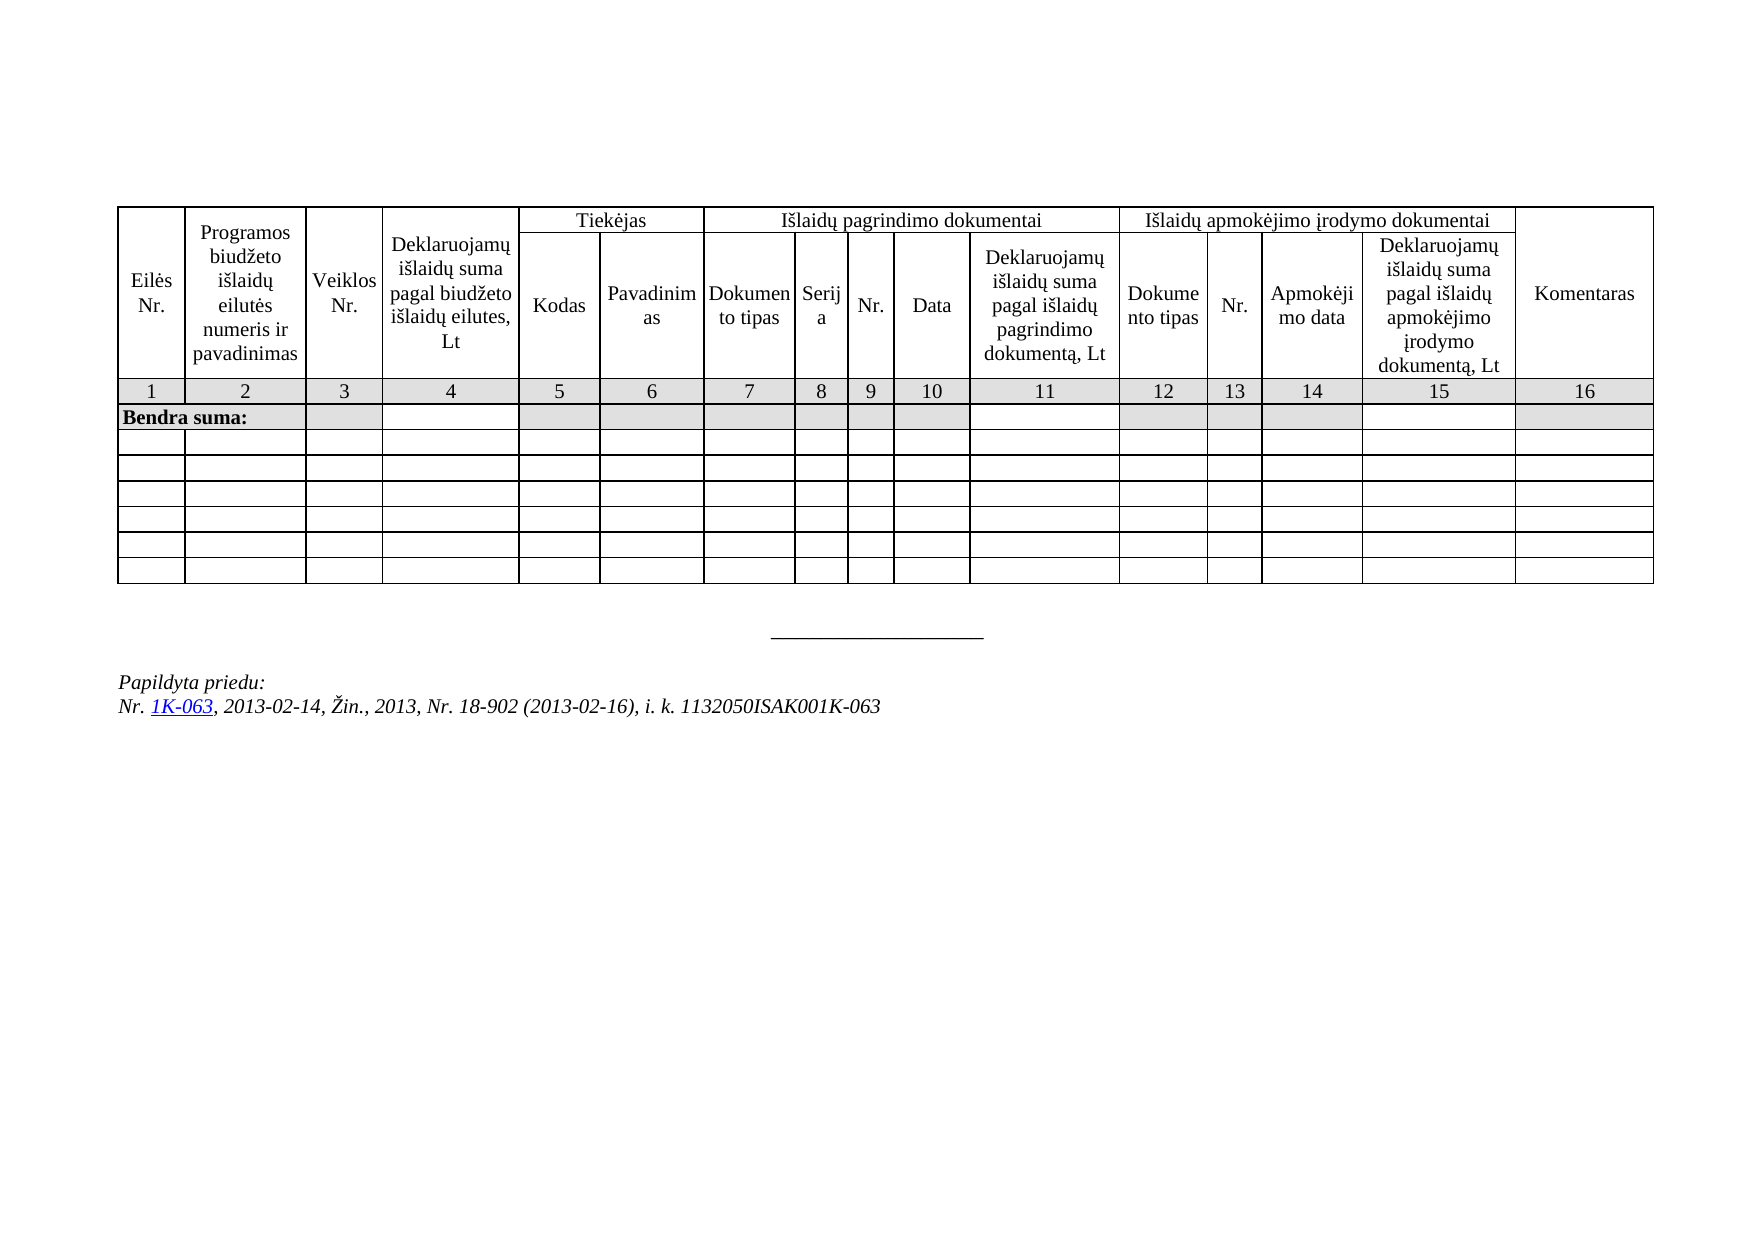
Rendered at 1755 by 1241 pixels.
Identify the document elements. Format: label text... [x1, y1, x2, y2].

text Papildyta priedu: [118, 670, 1636, 694]
table_cell [307, 507, 382, 531]
table_cell [1363, 405, 1515, 429]
table_cell [383, 507, 518, 531]
table_cell [307, 456, 382, 480]
table_cell [895, 430, 969, 454]
table_cell [1363, 456, 1515, 480]
table_cell [119, 558, 184, 582]
table_header Tiekėjas [520, 208, 703, 232]
table_cell [971, 456, 1119, 480]
table_cell [186, 507, 305, 531]
table_cell [601, 533, 703, 557]
table_cell [895, 405, 969, 429]
table_cell [796, 558, 847, 582]
table_cell [849, 482, 893, 506]
table_cell 15 [1363, 379, 1515, 403]
table_cell [971, 430, 1119, 454]
table_header Deklaruojamų išlaidų suma pagal biudžeto išlaidų eilutes, Lt [383, 208, 518, 377]
table_cell [1263, 405, 1362, 429]
table_cell [520, 507, 599, 531]
table_cell [705, 482, 794, 506]
table_cell [601, 482, 703, 506]
table_cell [895, 533, 969, 557]
table_cell [849, 405, 893, 429]
table_cell [849, 533, 893, 557]
table_cell [601, 507, 703, 531]
table_cell [1263, 456, 1362, 480]
table_cell [601, 456, 703, 480]
table_cell [1516, 482, 1653, 506]
table_cell [705, 456, 794, 480]
table_cell [1516, 456, 1653, 480]
table_cell 5 [520, 379, 599, 403]
table_cell [186, 482, 305, 506]
table_cell [1208, 456, 1261, 480]
table_cell [1120, 507, 1207, 531]
table_cell Pavadinimas [601, 233, 703, 377]
table_cell 10 [895, 379, 969, 403]
table_cell [520, 533, 599, 557]
table_cell [796, 405, 847, 429]
table_cell [705, 430, 794, 454]
table_cell [119, 507, 184, 531]
table_cell [1516, 405, 1653, 429]
table_cell [1208, 507, 1261, 531]
table_cell [1363, 482, 1515, 506]
table_cell Data [895, 233, 969, 377]
table_cell [285, 405, 305, 429]
table_cell [895, 558, 969, 582]
table_cell [520, 430, 599, 454]
table_cell [1363, 507, 1515, 531]
table_cell [119, 456, 184, 480]
table_cell [1120, 482, 1207, 506]
table_cell Bendra suma: [119, 405, 285, 429]
table_cell [1208, 558, 1261, 582]
table_header Veiklos Nr. [307, 208, 382, 377]
table_cell [895, 456, 969, 480]
table_cell [307, 533, 382, 557]
table_cell [383, 405, 518, 429]
table_cell Apmokėjimo data [1263, 233, 1362, 377]
table_cell [1120, 456, 1207, 480]
table_cell [520, 558, 599, 582]
table_cell [849, 456, 893, 480]
table_cell [1516, 558, 1653, 582]
table_cell [1208, 533, 1261, 557]
table_header Išlaidų pagrindimo dokumentai [705, 208, 1119, 232]
table_header Eilės Nr. [119, 208, 184, 377]
table_cell [1263, 507, 1362, 531]
table_cell [520, 482, 599, 506]
table_cell [601, 405, 703, 429]
table_cell 14 [1263, 379, 1362, 403]
table_cell [1363, 533, 1515, 557]
table_cell [1120, 405, 1207, 429]
table_cell Kodas [520, 233, 599, 377]
table_cell [849, 558, 893, 582]
table_cell [307, 405, 382, 429]
table_cell [1120, 533, 1207, 557]
table_cell 3 [307, 379, 382, 403]
table_cell 1 [119, 379, 184, 403]
table_cell [383, 558, 518, 582]
table_cell [383, 456, 518, 480]
table_cell [186, 558, 305, 582]
table_cell [796, 482, 847, 506]
table_header Komentaras [1516, 208, 1653, 377]
table_cell [796, 533, 847, 557]
table_header Programos biudžeto išlaidų eilutės numeris ir pavadinimas [186, 208, 305, 377]
table_cell 7 [705, 379, 794, 403]
table_cell [1263, 533, 1362, 557]
table_cell Dokumento tipas [705, 233, 794, 377]
table_cell [849, 430, 893, 454]
table_cell [119, 430, 184, 454]
table_cell [895, 507, 969, 531]
table_cell [1208, 430, 1261, 454]
table_cell [1120, 558, 1207, 582]
table_cell [186, 533, 305, 557]
table_cell [705, 558, 794, 582]
table_cell [601, 430, 703, 454]
text Nr. 1K-063, 2013-02-14, Žin., 2013, Nr. 18-902 (2013-02-16), i. k. 1132050ISAK001K-063 [118, 694, 1636, 718]
table_cell [1120, 430, 1207, 454]
table_cell [971, 507, 1119, 531]
table_header Išlaidų apmokėjimo įrodymo dokumentai [1120, 208, 1515, 232]
table_cell [383, 430, 518, 454]
table_cell [307, 482, 382, 506]
table_cell [971, 482, 1119, 506]
table_cell [971, 405, 1119, 429]
table_cell Nr. [849, 233, 893, 377]
table_cell [520, 405, 599, 429]
table_cell [186, 456, 305, 480]
table_cell [705, 507, 794, 531]
table_cell [1516, 533, 1653, 557]
table_cell 6 [601, 379, 703, 403]
table_cell [1263, 558, 1362, 582]
table_cell [383, 482, 518, 506]
table_cell [1516, 507, 1653, 531]
table_cell Serija [796, 233, 847, 377]
table_cell [796, 456, 847, 480]
table_cell 11 [971, 379, 1119, 403]
table_cell 4 [383, 379, 518, 403]
table_cell [705, 533, 794, 557]
table_cell Nr. [1208, 233, 1261, 377]
table_cell [796, 507, 847, 531]
table_cell Deklaruojamų išlaidų suma pagal išlaidų pagrindimo dokumentą, Lt [971, 233, 1119, 377]
table_cell [1263, 430, 1362, 454]
table_cell Deklaruojamų išlaidų suma pagal išlaidų apmokėjimo įrodymo dokumentą, Lt [1363, 233, 1515, 377]
table_cell [849, 507, 893, 531]
table_cell [307, 430, 382, 454]
table_cell [895, 482, 969, 506]
table_cell [1516, 430, 1653, 454]
table_cell [1363, 558, 1515, 582]
table_cell Dokumento tipas [1120, 233, 1207, 377]
table_cell [1363, 430, 1515, 454]
table_cell 12 [1120, 379, 1207, 403]
table_cell 2 [186, 379, 305, 403]
table_cell [971, 533, 1119, 557]
table_cell 13 [1208, 379, 1261, 403]
table_cell [971, 558, 1119, 582]
table_cell 8 [796, 379, 847, 403]
table_cell [520, 456, 599, 480]
table_cell [1263, 482, 1362, 506]
table_cell 9 [849, 379, 893, 403]
table_cell [705, 405, 794, 429]
table_cell [119, 482, 184, 506]
table_cell [186, 430, 305, 454]
table_cell 16 [1516, 379, 1653, 403]
text _________________ [118, 613, 1636, 642]
table_cell [796, 430, 847, 454]
table_cell [307, 558, 382, 582]
table_cell [119, 533, 184, 557]
table_cell [1208, 482, 1261, 506]
table_cell [1208, 405, 1261, 429]
table_cell [383, 533, 518, 557]
table_cell [601, 558, 703, 582]
